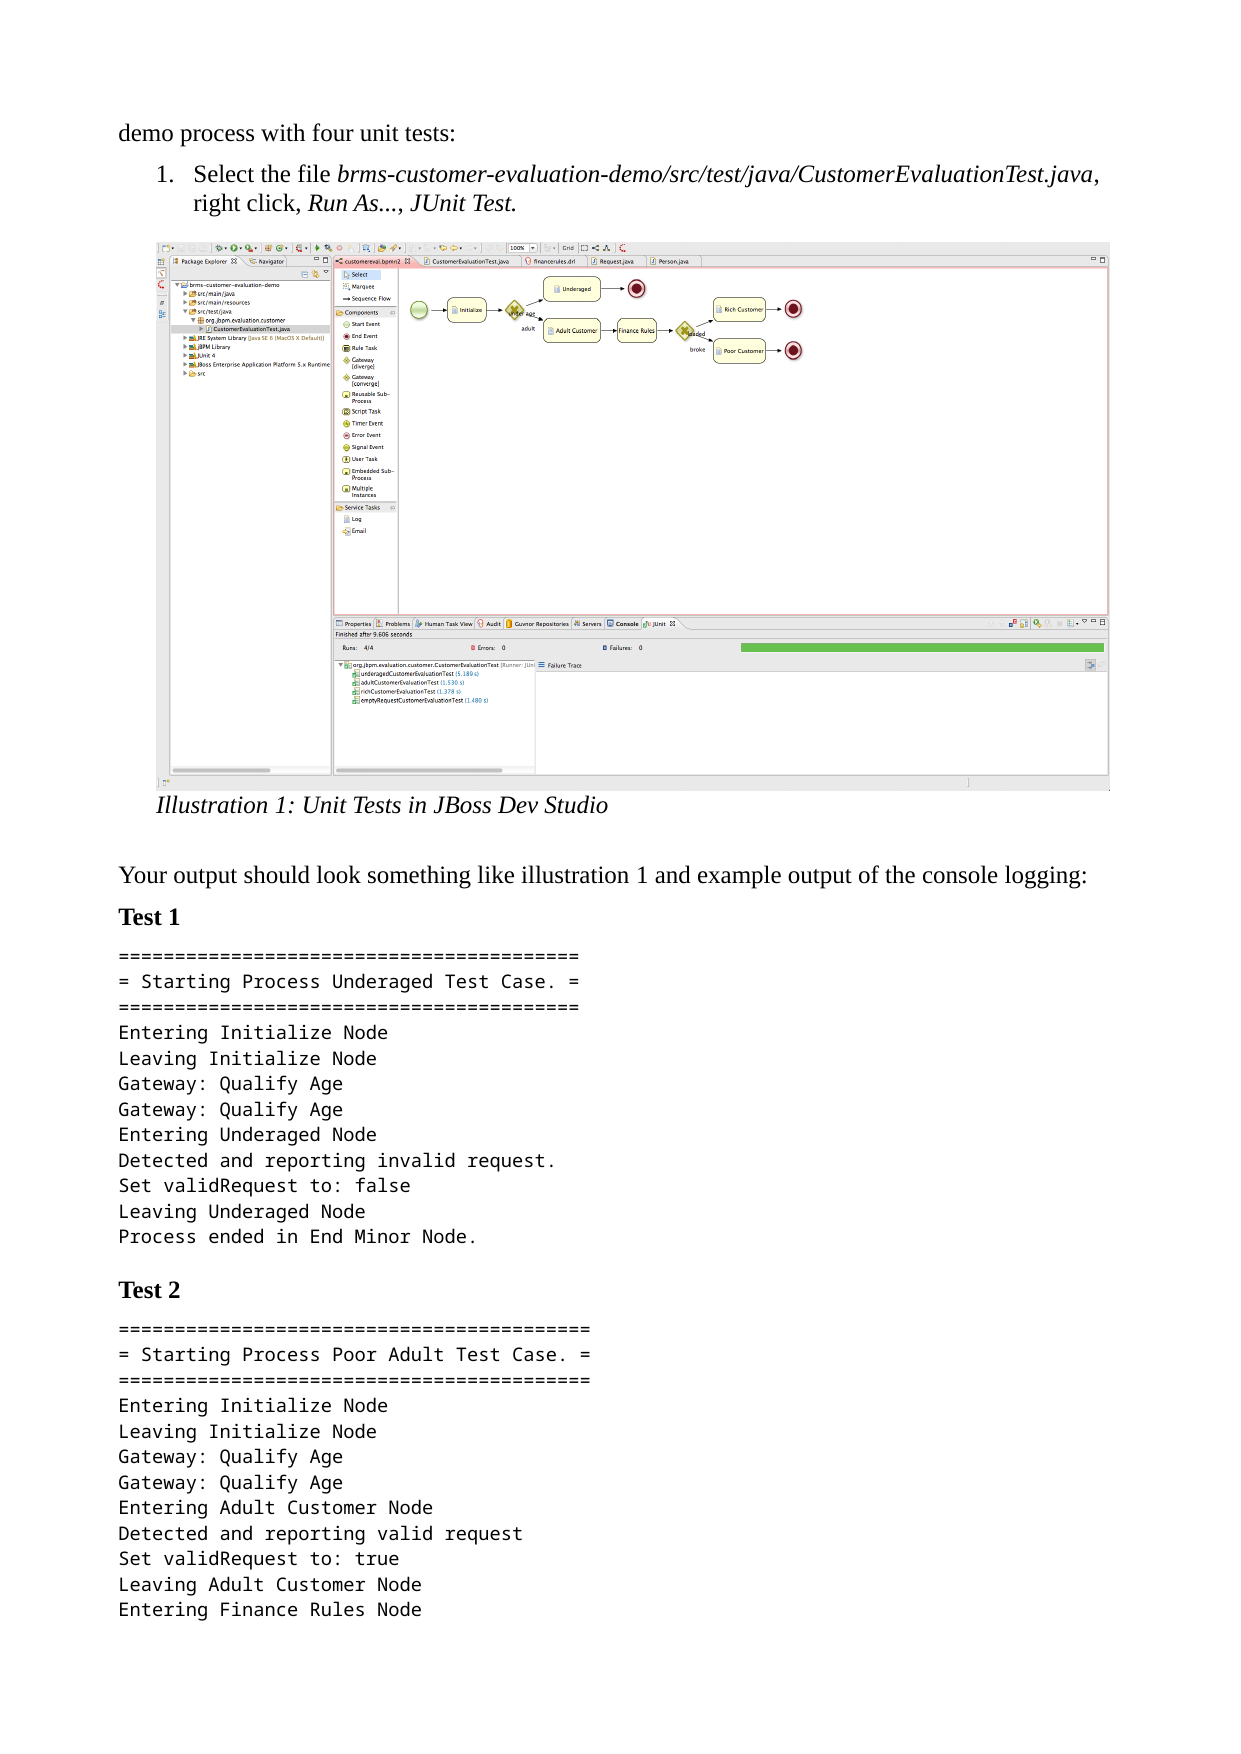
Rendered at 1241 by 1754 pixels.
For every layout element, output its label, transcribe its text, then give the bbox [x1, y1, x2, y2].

text Leaving Adult Customer Node [118, 1571, 1122, 1597]
text demo process with four unit tests: [118, 118, 1122, 147]
text Gateway: Qualify Age [118, 1469, 1122, 1495]
text ========================================== [118, 1367, 1122, 1393]
text Leaving Initialize Node [118, 1418, 1122, 1444]
list Select the file brms-customer-evaluation-demo/src/test/java/CustomerEvaluationTest.java, right click, Run As..., JUnit Test. [156, 159, 1122, 217]
text Process ended in End Minor Node. [118, 1224, 1122, 1249]
text Entering Initialize Node [118, 1393, 1122, 1418]
list Illustration 1: Unit Tests in JBoss Dev Studio [156, 791, 1109, 819]
text Test 2 [118, 1275, 1122, 1303]
text Entering Adult Customer Node [118, 1495, 1122, 1520]
text = Starting Process Underaged Test Case. = [118, 968, 1122, 994]
text = Starting Process Poor Adult Test Case. = [118, 1342, 1122, 1367]
text Set validRequest to: false [118, 1173, 1122, 1198]
text Set validRequest to: true [118, 1546, 1122, 1571]
picture [156, 242, 1110, 791]
text Your output should look something like illustration 1 and example output of the console logging: [118, 861, 1122, 889]
text Detected and reporting invalid request. [118, 1147, 1122, 1173]
text Gateway: Qualify Age [118, 1096, 1122, 1122]
text Entering Underaged Node [118, 1122, 1122, 1147]
text Entering Initialize Node [118, 1019, 1122, 1045]
text Entering Finance Rules Node [118, 1597, 1122, 1622]
text Gateway: Qualify Age [118, 1071, 1122, 1096]
text Leaving Underaged Node [118, 1198, 1122, 1224]
text Leaving Initialize Node [118, 1045, 1122, 1071]
text Test 1 [118, 902, 1122, 931]
text Detected and reporting valid request [118, 1520, 1122, 1546]
text Gateway: Qualify Age [118, 1444, 1122, 1469]
text ========================================= [118, 994, 1122, 1019]
text ========================================= [118, 943, 1122, 968]
text ========================================== [118, 1316, 1122, 1342]
